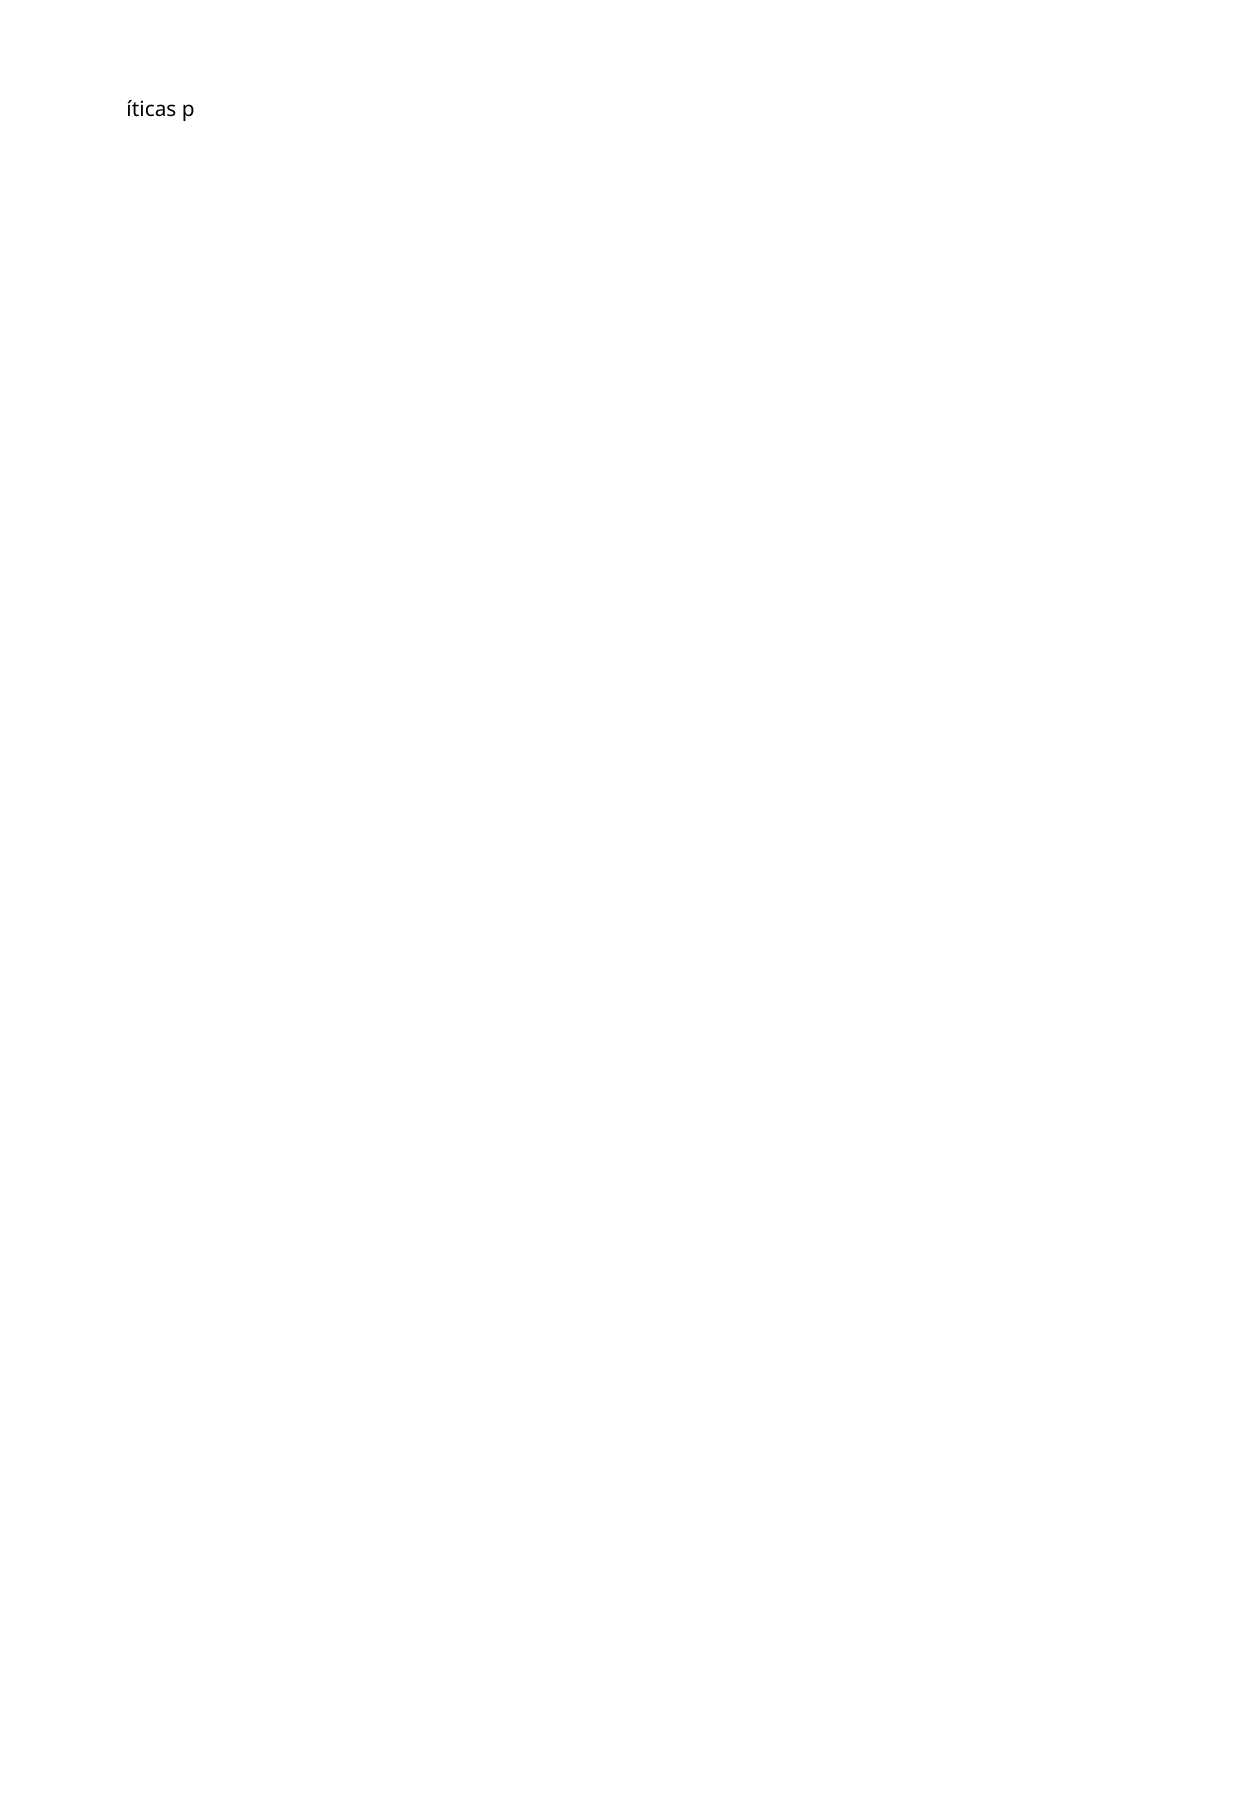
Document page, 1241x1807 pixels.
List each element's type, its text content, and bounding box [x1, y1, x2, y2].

text íticas p [126, 94, 1127, 122]
